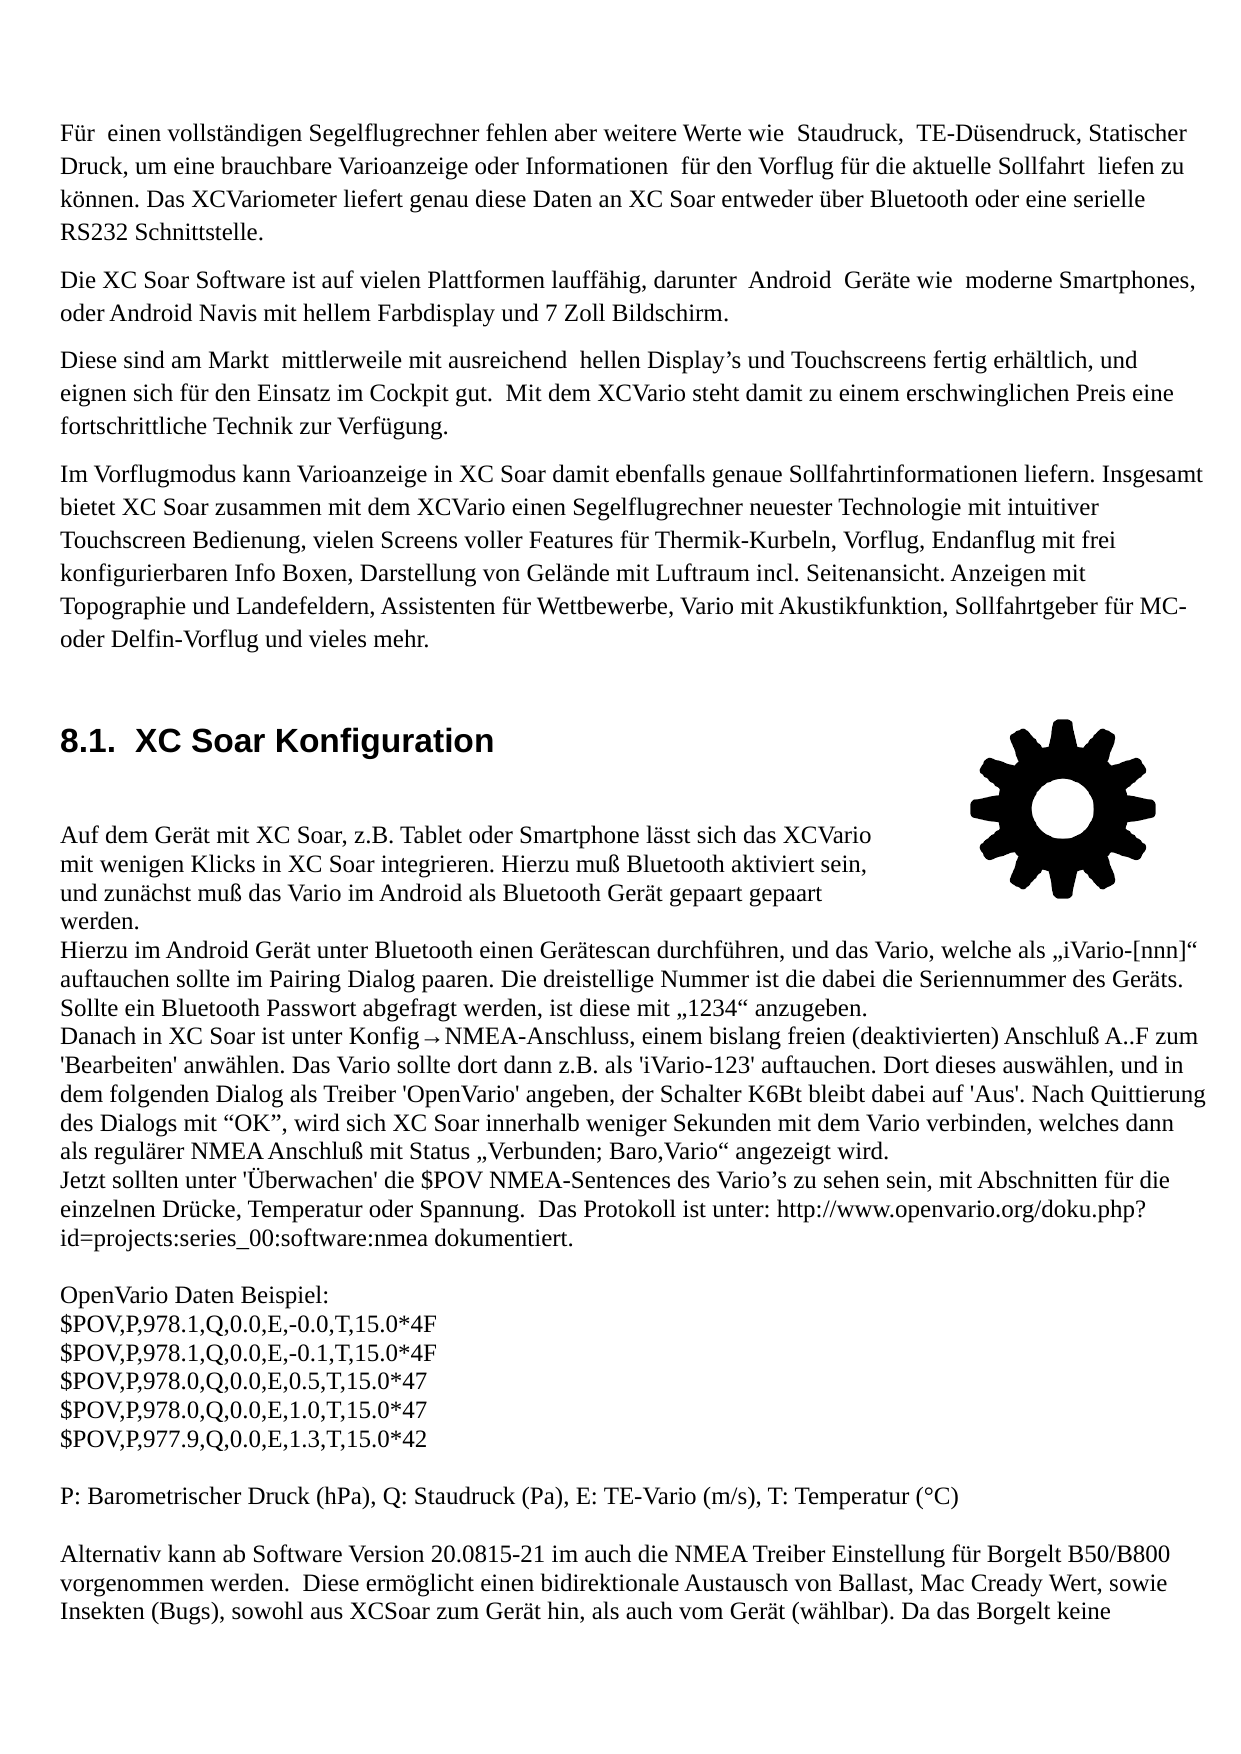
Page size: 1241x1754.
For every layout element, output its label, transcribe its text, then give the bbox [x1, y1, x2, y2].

text Auf dem Gerät mit XC Soar, z.B. Tablet oder Smartphone lässt sich das XCVario mit wenigen Klicks in XC Soar integrieren. Hierzu muß Bluetooth aktiviert sein, und zunächst muß das Vario im Android als Bluetooth Gerät gepaart gepaart werden. [60, 820, 1207, 935]
text Sollte ein Bluetooth Passwort abgefragt werden, ist diese mit „1234“ anzugeben. [60, 993, 1207, 1021]
text Danach in XC Soar ist unter Konfig→NMEA-Anschluss, einem bislang freien (deaktivierten) Anschluß A..F zum 'Bearbeiten' anwählen. Das Vario sollte dort dann z.B. als 'iVario-123' auftauchen. Dort dieses auswählen, und in dem folgenden Dialog als Treiber 'OpenVario' angeben, der Schalter K6Bt bleibt dabei auf 'Aus'. Nach Quittierung des Dialogs mit “OK”, wird sich XC Soar innerhalb weniger Sekunden mit dem Vario verbinden, welches dann als regulärer NMEA Anschluß mit Status „Verbunden; Baro,Vario“ angezeigt wird. [60, 1021, 1207, 1165]
subtitle XC Soar Konfiguration [60, 721, 968, 760]
text Im Vorflugmodus kann Varioanzeige in XC Soar damit ebenfalls genaue Sollfahrtinformationen liefern. Insgesamt bietet XC Soar zusammen mit dem XCVario einen Segelflugrechner neuester Technologie mit intuitiver Touchscreen Bedienung, vielen Screens voller Features für Thermik-Kurbeln, Vorflug, Endanflug mit frei konfigurierbaren Info Boxen, Darstellung von Gelände mit Luftraum incl. Seitenansicht. Anzeigen mit Topographie und Landefeldern, Assistenten für Wettbewerbe, Vario mit Akustikfunktion, Sollfahrtgeber für MC- oder Delfin-Vorflug und vieles mehr. [60, 459, 1207, 653]
text OpenVario Daten Beispiel: [60, 1280, 1207, 1309]
text Die XC Soar Software ist auf vielen Plattformen lauffähig, darunter Android Geräte wie moderne Smartphones, oder Android Navis mit hellem Farbdisplay und 7 Zoll Bildschirm. [60, 265, 1207, 327]
subtitle [1157, 721, 1207, 760]
text $POV,P,978.1,Q,0.0,E,-0.0,T,15.0*4F $POV,P,978.1,Q,0.0,E,-0.1,T,15.0*4F $POV,P,978.0,Q,0.0,E,0.5,T,15.0*47 $POV,P,978.0,Q,0.0,E,1.0,T,15.0*47 $POV,P,977.9,Q,0.0,E,1.3,T,15.0*42 [60, 1309, 1207, 1453]
text Alternativ kann ab Software Version 20.0815-21 im auch die NMEA Treiber Einstellung für Borgelt B50/B800 vorgenommen werden. Diese ermöglicht einen bidirektionale Austausch von Ballast, Mac Cready Wert, sowie Insekten (Bugs), sowohl aus XCSoar zum Gerät hin, als auch vom Gerät (wählbar). Da das Borgelt keine [60, 1539, 1207, 1625]
text Für einen vollständigen Segelflugrechner fehlen aber weitere Werte wie Staudruck, TE-Düsendruck, Statischer Druck, um eine brauchbare Varioanzeige oder Informationen für den Vorflug für die aktuelle Sollfahrt liefen zu können. Das XCVariometer liefert genau diese Daten an XC Soar entweder über Bluetooth oder eine serielle RS232 Schnittstelle. [60, 118, 1207, 246]
text P: Barometrischer Druck (hPa), Q: Staudruck (Pa), E: TE-Vario (m/s), T: Temperatur (°C) [60, 1453, 1207, 1510]
picture [968, 718, 1157, 900]
text Hierzu im Android Gerät unter Bluetooth einen Gerätescan durchführen, und das Vario, welche als „iVario-[nnn]“ auftauchen sollte im Pairing Dialog paaren. Die dreistellige Nummer ist die dabei die Seriennummer des Geräts. [60, 935, 1207, 993]
text Jetzt sollten unter 'Überwachen' die $POV NMEA-Sentences des Vario’s zu sehen sein, mit Abschnitten für die einzelnen Drücke, Temperatur oder Spannung. Das Protokoll ist unter: http://www.openvario.org/doku.php?id=projects:series_00:software:nmea dokumentiert. [60, 1165, 1207, 1251]
text Diese sind am Markt mittlerweile mit ausreichend hellen Display’s und Touchscreens fertig erhältlich, und eignen sich für den Einsatz im Cockpit gut. Mit dem XCVario steht damit zu einem erschwinglichen Preis eine fortschrittliche Technik zur Verfügung. [60, 345, 1207, 440]
